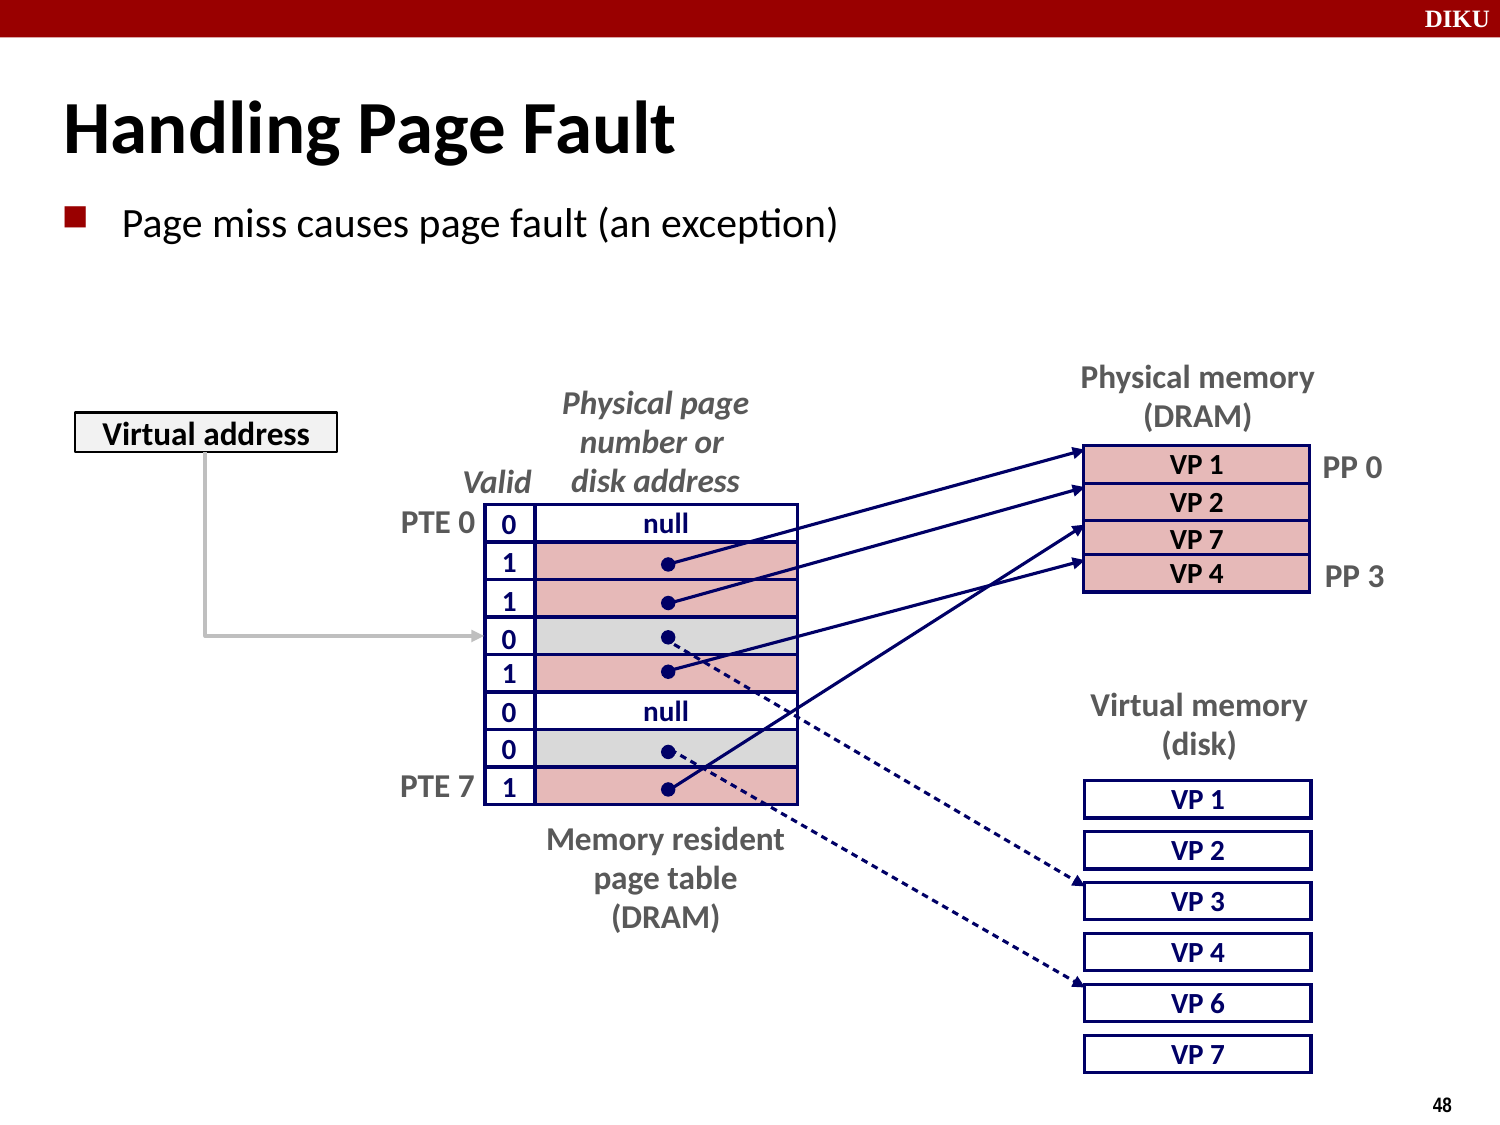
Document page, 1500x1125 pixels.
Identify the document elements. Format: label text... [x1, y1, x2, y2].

text_box PTE 7 [385, 758, 490, 814]
text_box VP 6 [1084, 984, 1312, 1022]
text_box PTE 0 [385, 493, 490, 549]
text_box Physical memory (DRAM) [1065, 349, 1330, 445]
text_box null [536, 693, 798, 730]
text_box 0 [486, 614, 532, 665]
text_box Virtual memory (disk) [1075, 677, 1323, 772]
text_box 0 [505, 633, 512, 646]
text_box VP 4 [1083, 554, 1310, 593]
text_box 1 [487, 648, 532, 687]
text_box null [768, 713, 798, 730]
text_box VP 7 [1083, 521, 1310, 554]
text_box Memory resident page table (DRAM) [531, 811, 801, 945]
text_box PP 3 [1310, 548, 1400, 604]
text_box null [759, 531, 798, 542]
text_box VP 2 [1083, 484, 1310, 521]
text_box [536, 542, 798, 693]
text_box VP 7 [1084, 1035, 1312, 1073]
text_box PP 0 [1307, 439, 1398, 495]
text_box Virtual address [75, 412, 338, 453]
text_box Handling Page Fault [48, 59, 1408, 188]
text_box 0 [486, 724, 532, 775]
text_box 1 [490, 775, 532, 814]
text_box 0 [490, 499, 532, 537]
text_box Valid [447, 454, 560, 510]
text_box VP 4 [1084, 933, 1312, 971]
text_box 1 [487, 537, 532, 576]
text_box [536, 730, 798, 805]
text_box VP 2 [1084, 831, 1312, 869]
text_box VP 1 [1084, 780, 1312, 819]
text_box null [536, 504, 798, 542]
text_box VP 1 [1083, 445, 1310, 484]
text_box Page miss causes page fault (an exception) [50, 188, 1414, 313]
text_box VP 3 [1084, 882, 1312, 920]
text_box 1 [487, 576, 532, 627]
text_box 0 [486, 687, 532, 724]
text_box Physical page number or disk address [547, 374, 765, 509]
